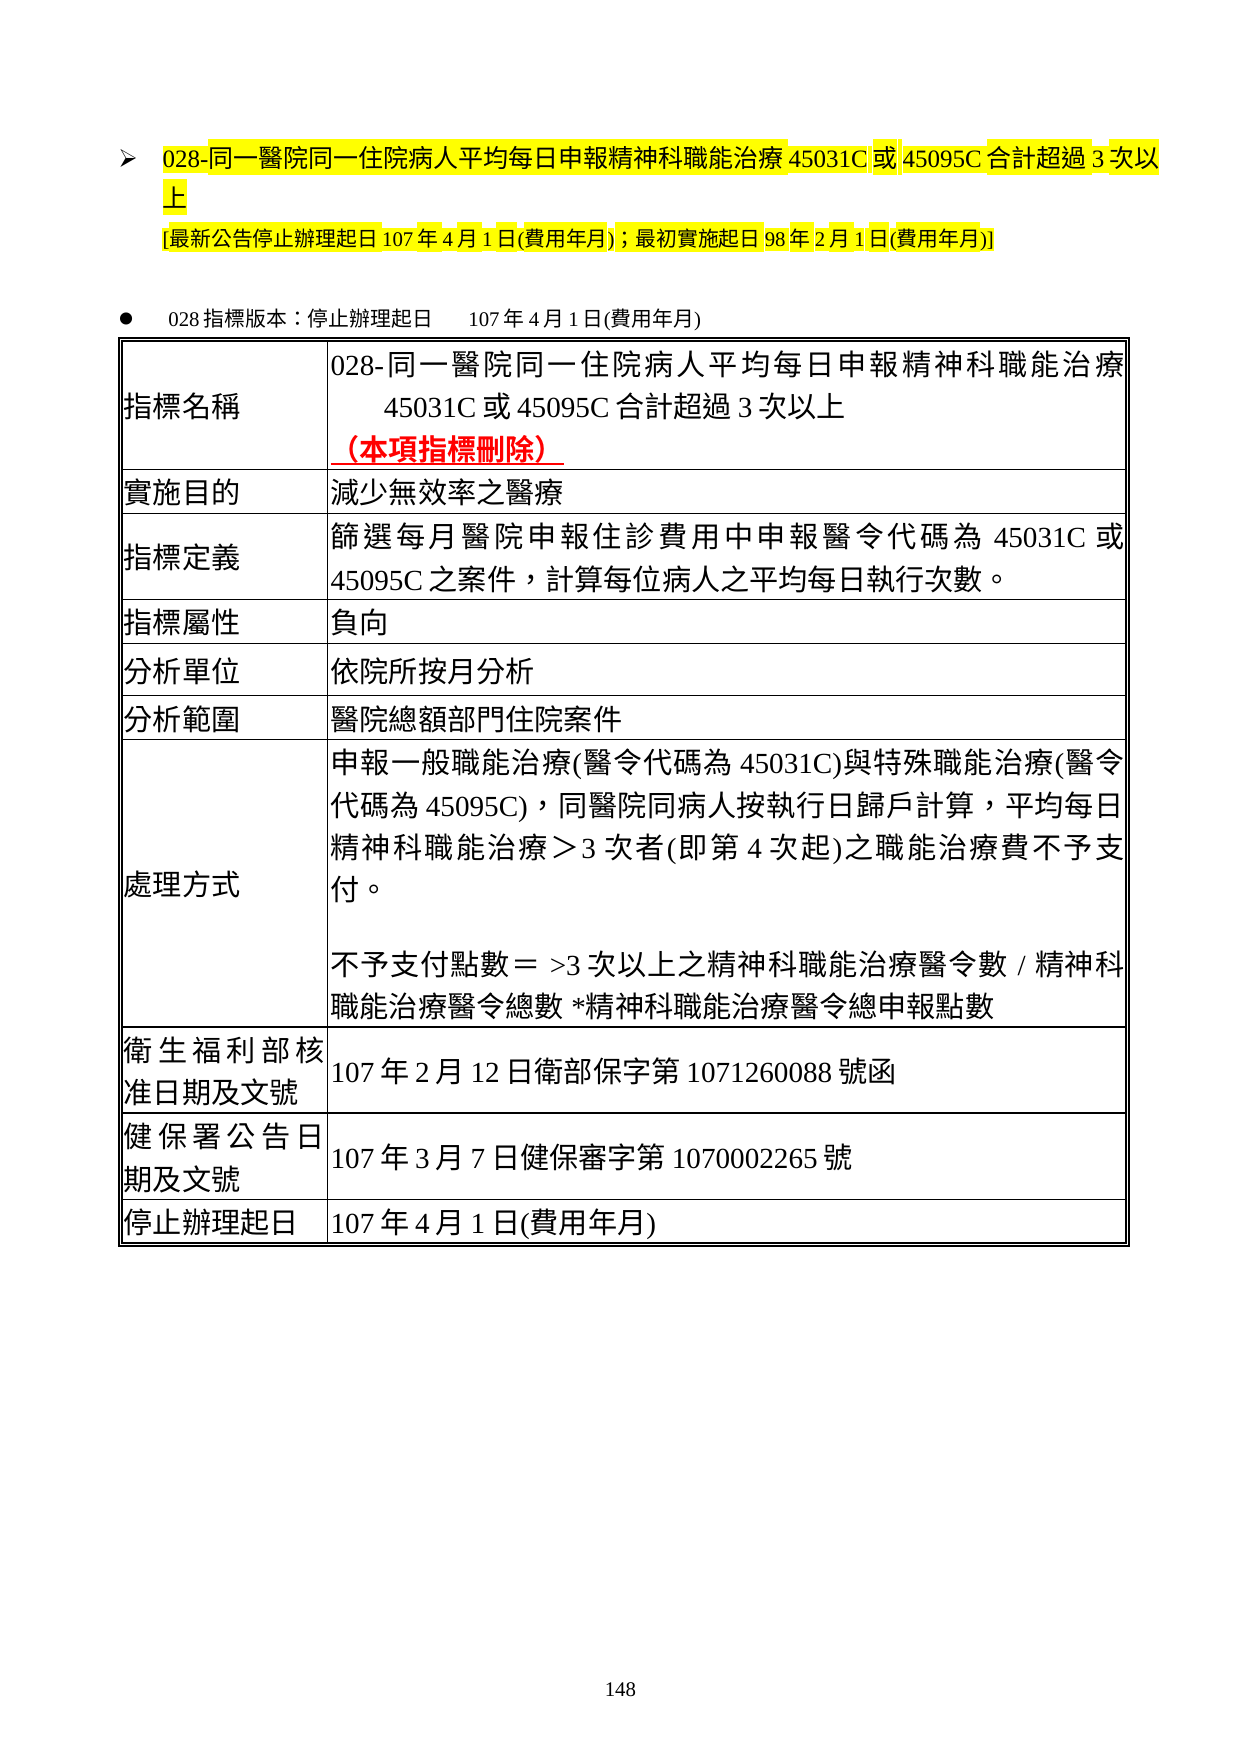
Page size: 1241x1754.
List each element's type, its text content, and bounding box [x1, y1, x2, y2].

subtitle 028指標版本：停止辦理起日 107年4月1日(費用年月) [118, 297, 1122, 337]
table_cell 107年2月12日衛部保字第1071260088號函 [328, 1028, 1125, 1112]
table_cell 減少無效率之醫療 [328, 470, 1125, 512]
subtitle 028-同一醫院同一住院病人平均每日申報精神科職能治療45031C或45095C合計超過3次以上 [118, 137, 1181, 217]
table_header 指標名稱 [123, 342, 327, 468]
table_cell 分析範圍 [123, 696, 327, 738]
table_cell 醫院總額部門住院案件 [328, 696, 1125, 738]
table_cell 衛生福利部核准日期及文號 [123, 1028, 327, 1112]
table_cell 依院所按月分析 [328, 644, 1125, 695]
table_cell 指標屬性 [123, 600, 327, 642]
table_header 028-同一醫院同一住院病人平均每日申報精神科職能治療45031C或45095C合計超過3次以上 （本項指標刪除） [328, 342, 1125, 468]
table_cell 停止辦理起日 [123, 1200, 327, 1242]
table_cell 負向 [328, 600, 1125, 642]
table_cell 篩選每月醫院申報住診費用中申報醫令代碼為45031C或45095C之案件，計算每位病人之平均每日執行次數。 [328, 514, 1125, 598]
table_cell 指標定義 [123, 514, 327, 598]
table_cell 健保署公告日期及文號 [123, 1114, 327, 1198]
table_cell 實施目的 [123, 470, 327, 512]
table_cell 107年3月7日健保審字第1070002265號 [328, 1114, 1125, 1198]
table_cell 申報一般職能治療(醫令代碼為45031C)與特殊職能治療(醫令代碼為45095C)，同醫院同病人按執行日歸戶計算，平均每日精神科職能治療＞3次者(即第4次起)之職能治療費不予支付。 不予支付點數＝ >3次以上之精神科職能治療醫令數 / 精神科職能治療醫令總數 *精神科職能治療醫令總申報點數 [328, 740, 1125, 1026]
text [最新公告停止辦理起日107年4月1日(費用年月)；最初實施起日98年2月1日(費用年月)] [162, 217, 1122, 257]
table_cell 107年4月1日(費用年月) [328, 1200, 1125, 1242]
table_cell 分析單位 [123, 644, 327, 695]
table_cell 處理方式 [123, 740, 327, 1026]
